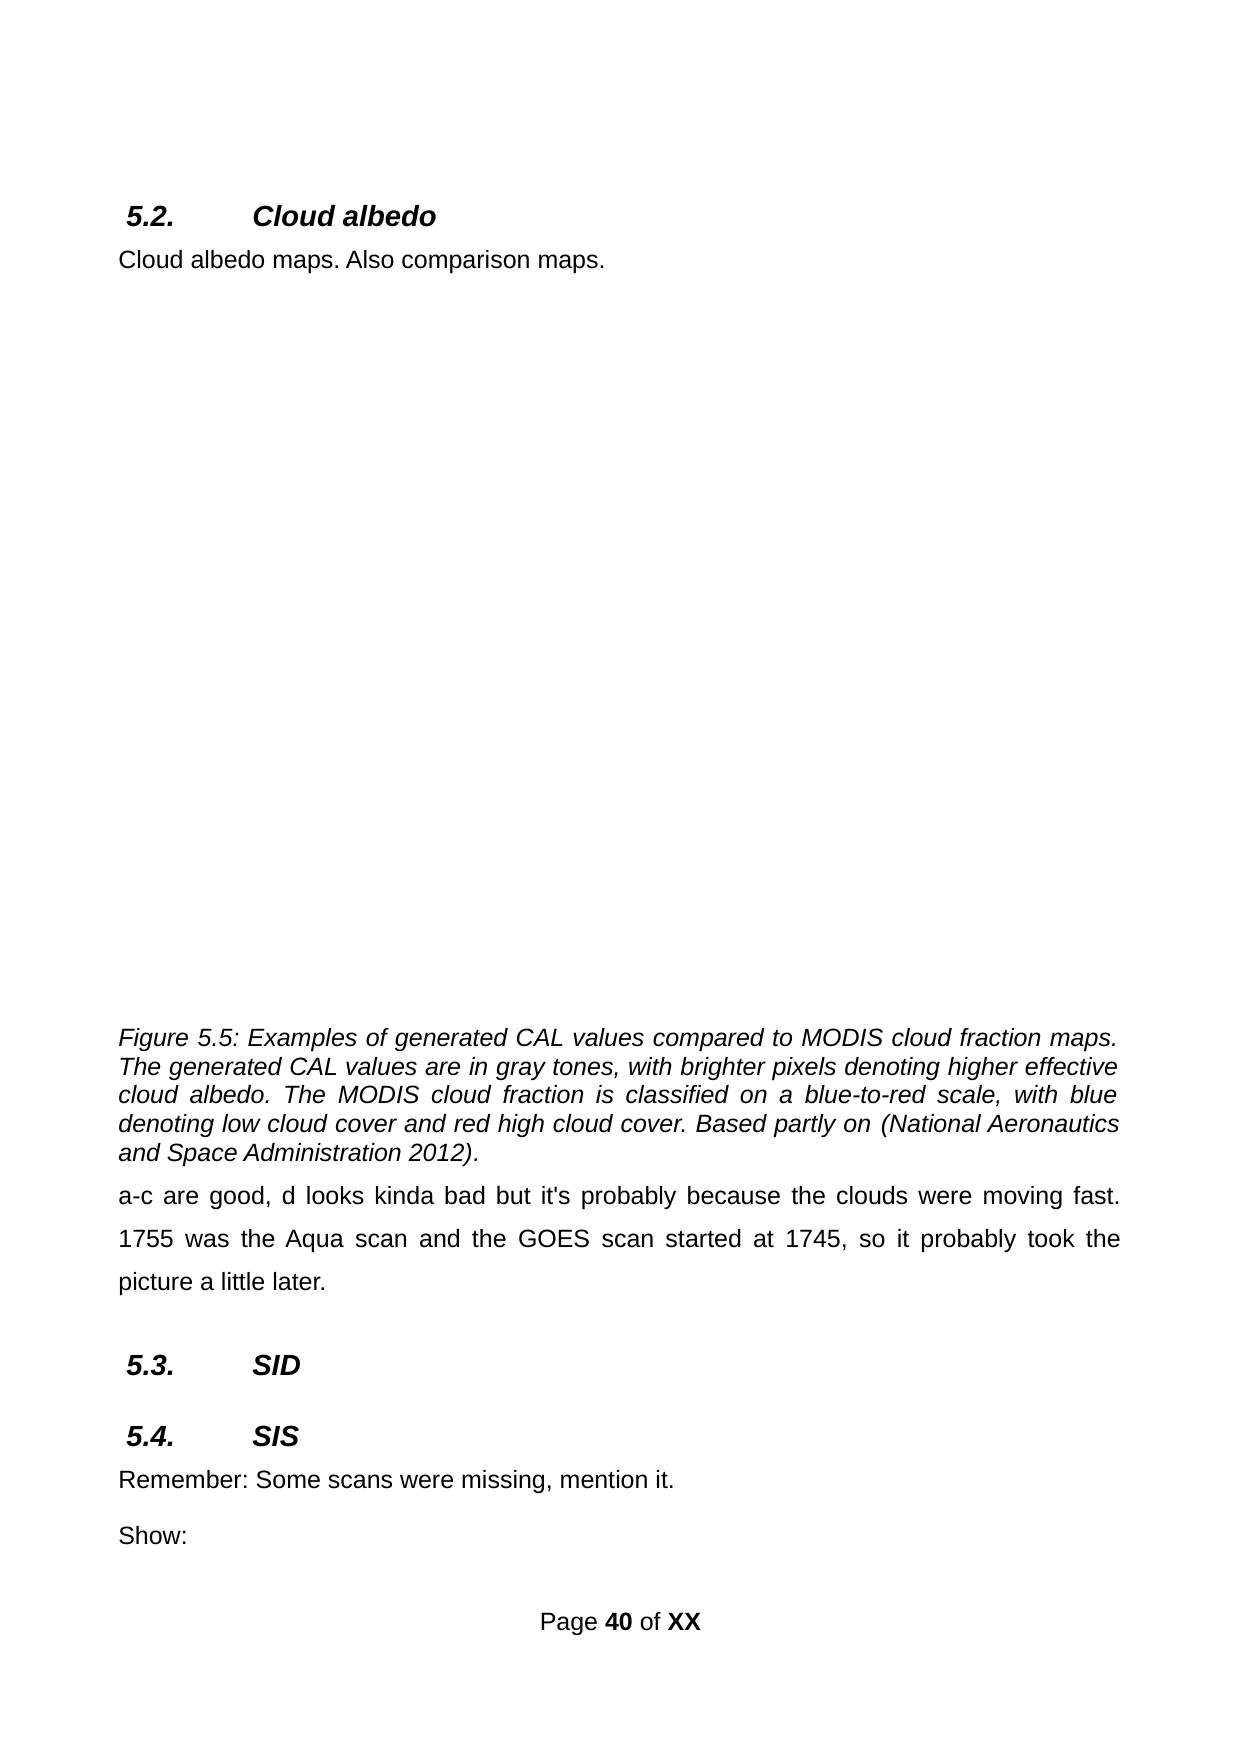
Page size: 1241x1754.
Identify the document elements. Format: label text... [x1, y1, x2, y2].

text Cloud albedo maps. Also comparison maps. [118, 245, 1122, 273]
text Show: [118, 1521, 1122, 1549]
text Figure 5.5: Examples of generated CAL values compared to MODIS cloud fraction maps. The generated CAL values are in gray tones, with brighter pixels denoting higher effective cloud albedo. The MODIS cloud fraction is classified on a blue-to-red scale, with blue denoting low cloud cover and red high cloud cover. Based partly on (National Aeronautics and Space Administration 2012). [118, 313, 1122, 1167]
text [118, 300, 1122, 313]
subtitle SIS [118, 1419, 1122, 1452]
subtitle SID [118, 1348, 1122, 1381]
text Remember: Some scans were missing, mention it. [118, 1465, 1122, 1494]
subtitle Cloud albedo [118, 199, 1122, 232]
text a-c are good, d looks kinda bad but it's probably because the clouds were moving fast. 1755 was the Aqua scan and the GOES scan started at 1745, so it probably took the picture a little later. [118, 1167, 1122, 1296]
